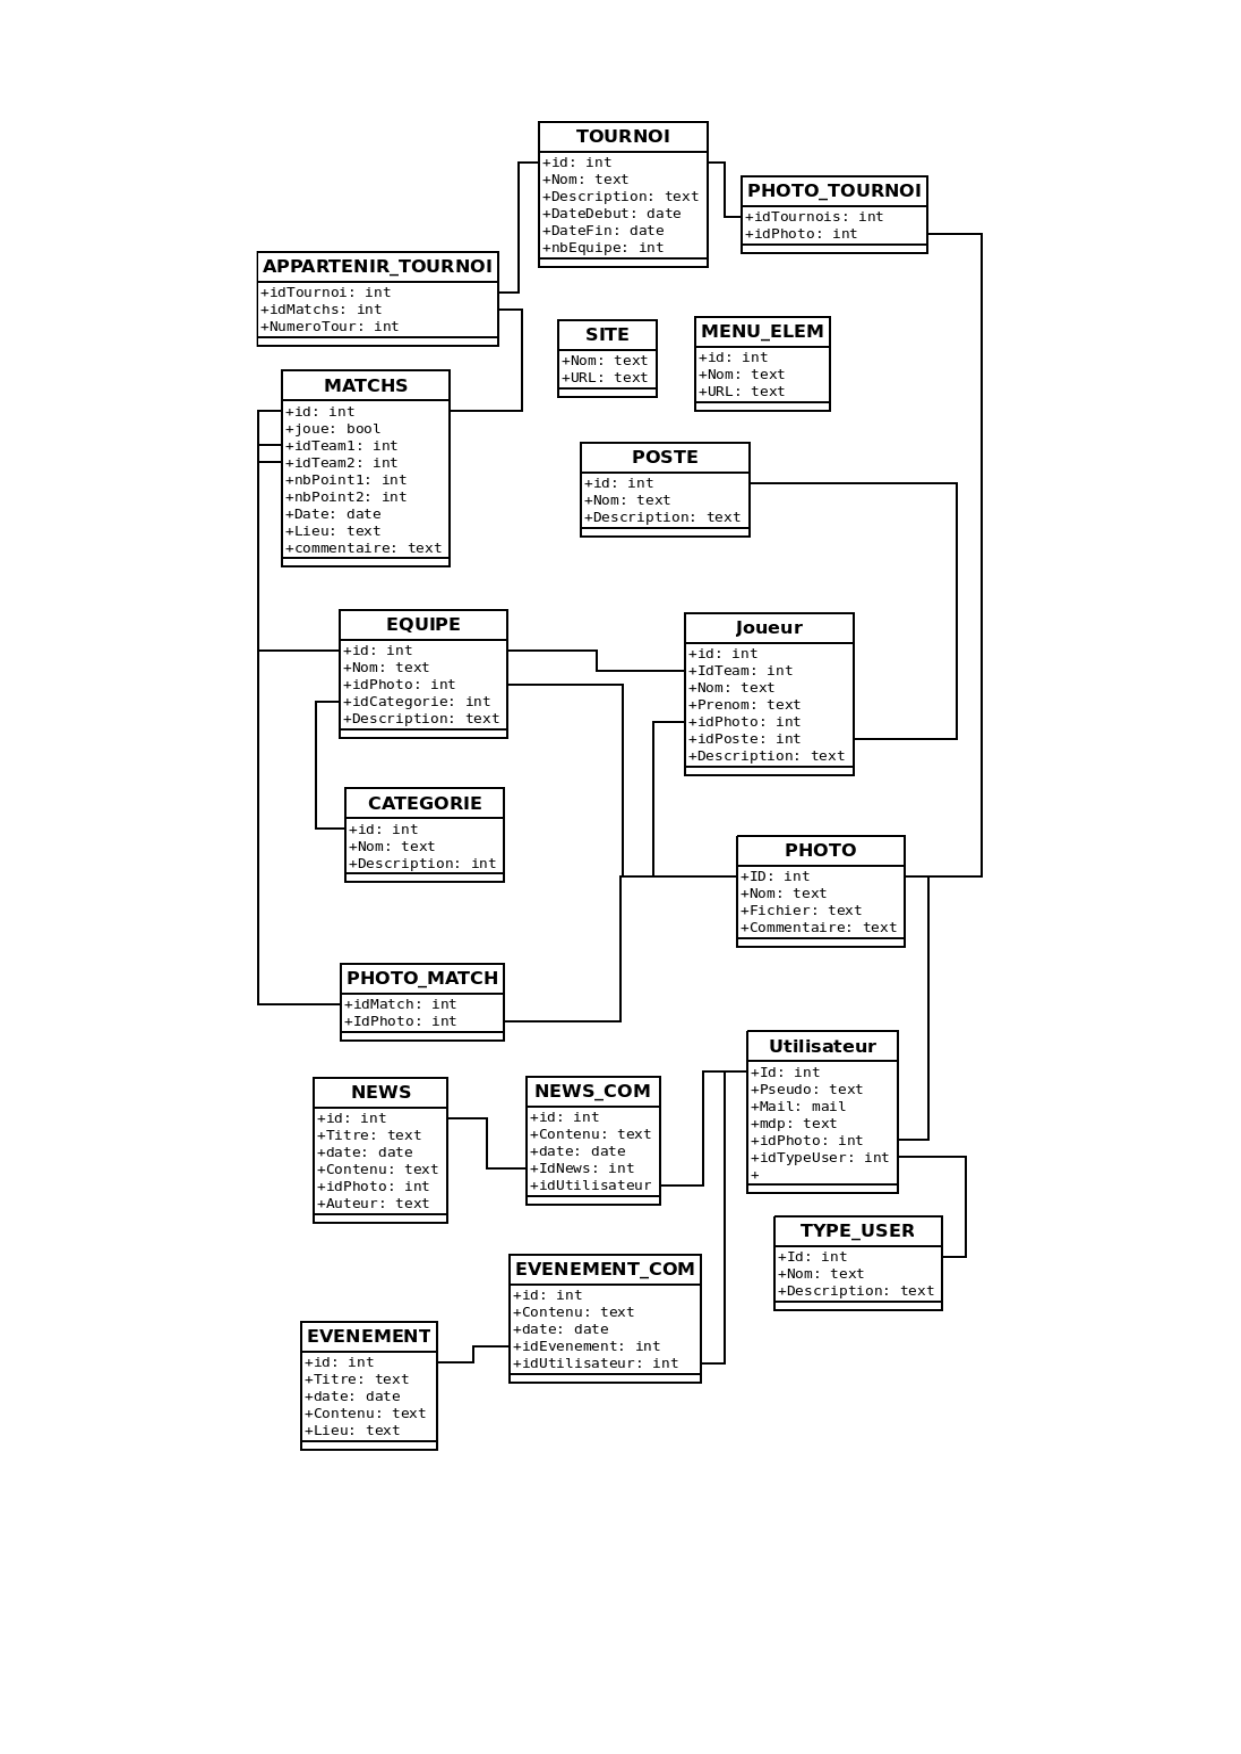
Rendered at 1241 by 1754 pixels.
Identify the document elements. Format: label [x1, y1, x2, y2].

picture [256, 121, 984, 1453]
